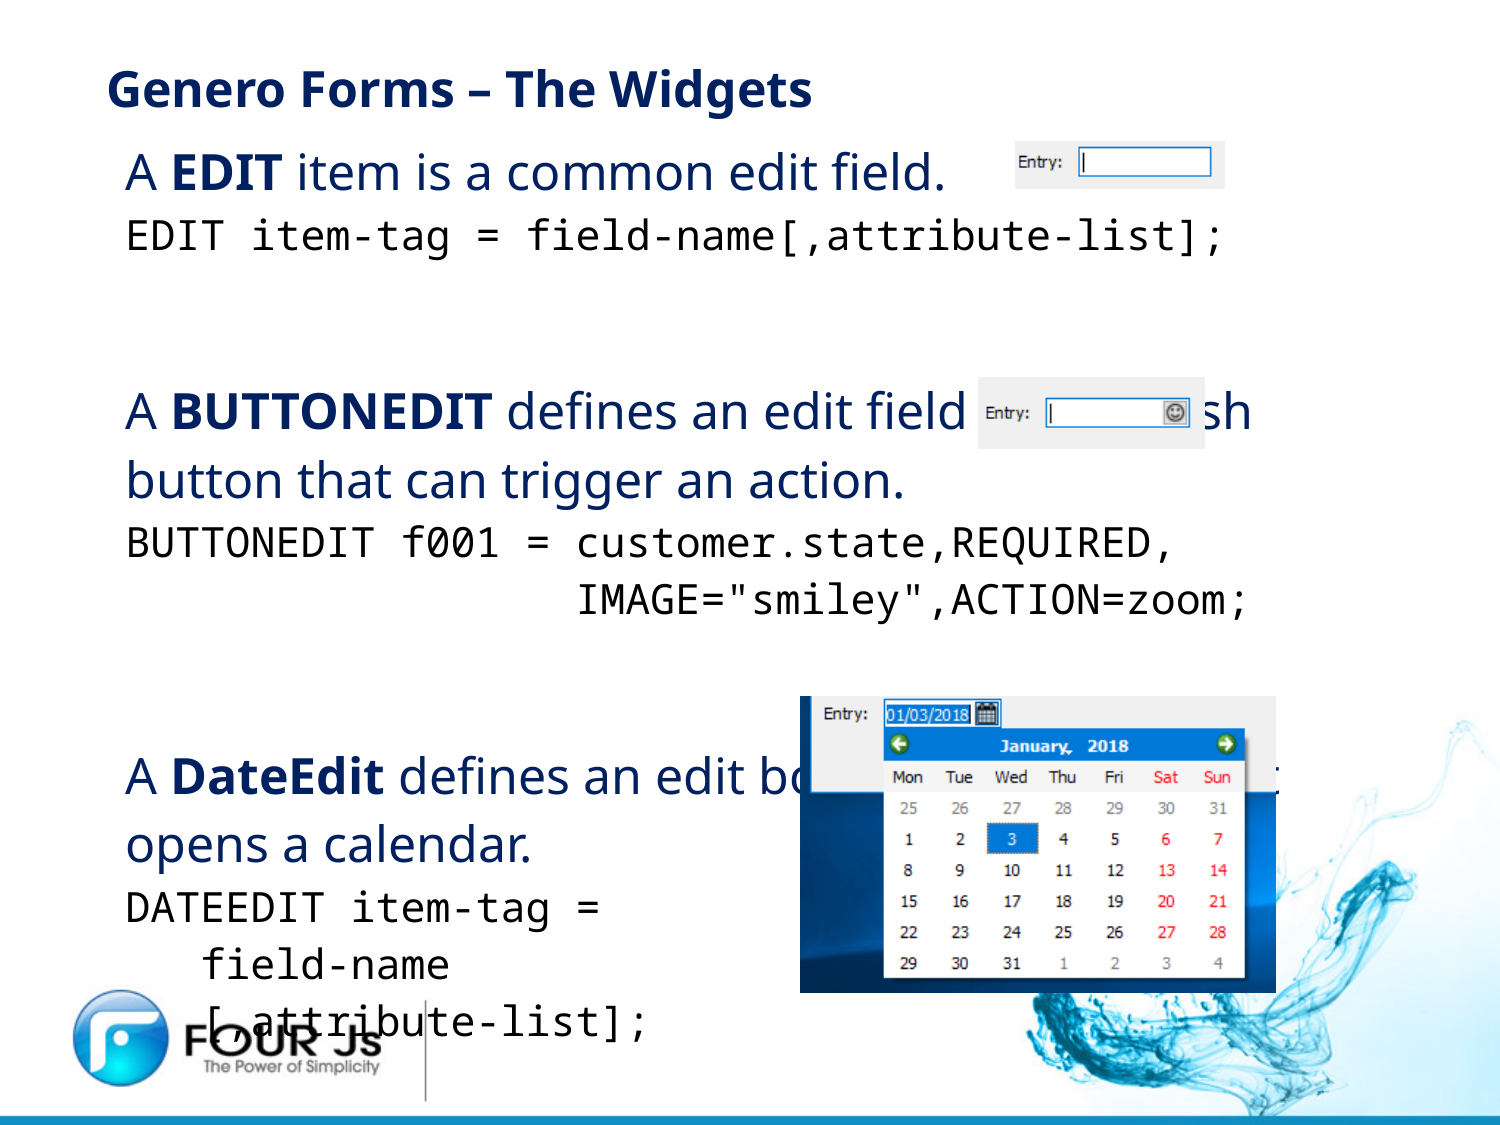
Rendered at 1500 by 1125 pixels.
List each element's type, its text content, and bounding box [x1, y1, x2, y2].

title Genero Forms – The Widgets [106, 35, 1388, 142]
text_box A EDIT item is a common edit field. EDIT item-tag = field-name[,attribute-list]; A BUTTONEDIT defines an edit field with a push button that can trigger an action. BUTTONEDIT f001 = customer.state,REQUIRED, IMAGE="smiley",ACTION=zoom; A DateEdit defines an edit box with a button that opens a calendar. DATEEDIT item-tag = field-name [,attribute-list]; [110, 129, 1312, 993]
picture [0, 0, 1500, 1117]
